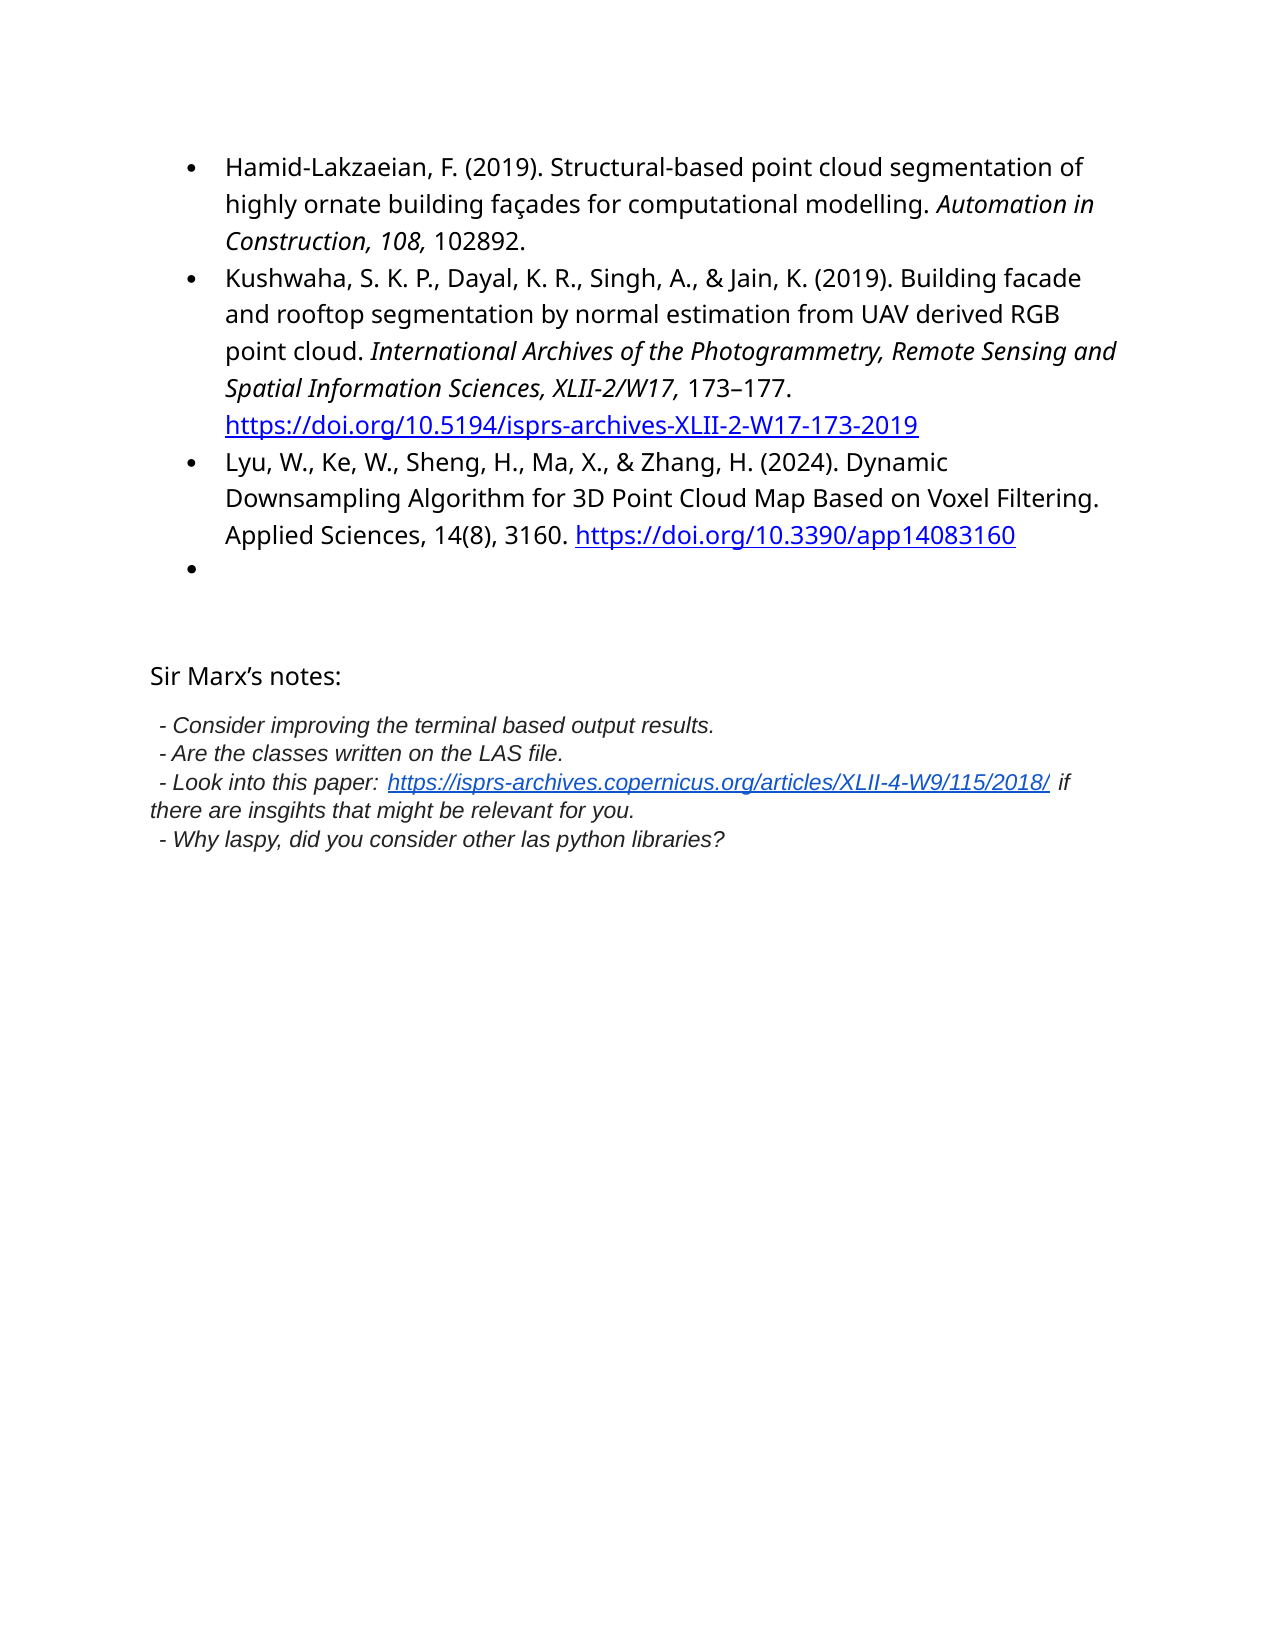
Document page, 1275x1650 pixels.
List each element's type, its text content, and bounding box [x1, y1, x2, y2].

text Sir Marx’s notes: [150, 658, 1125, 692]
list Lyu, W., Ke, W., Sheng, H., Ma, X., & Zhang, H. (2024). Dynamic Downsampling Algorithm for 3D Point Cloud Map Based on Voxel Filtering. Applied Sciences, 14(8), 3160. https://doi.org/10.3390/app14083160 [187, 444, 1125, 552]
list Kushwaha, S. K. P., Dayal, K. R., Singh, A., & Jain, K. (2019). Building facade and rooftop segmentation by normal estimation from UAV derived RGB point cloud. International Archives of the Photogrammetry, Remote Sensing and Spatial Information Sciences, XLII-2/W17, 173–177. https://doi.org/10.5194/isprs-archives-XLII-2-W17-173-2019 [187, 260, 1125, 441]
list Hamid-Lakzaeian, F. (2019). Structural-based point cloud segmentation of highly ornate building façades for computational modelling. Automation in Construction, 108, 102892. [187, 150, 1125, 258]
text - Consider improving the terminal based output results. - Are the classes written on the LAS file. - Look into this paper: https://isprs-archives.copernicus.org/articles/XLII-4-W9/115/2018/ if there are insgihts that might be relevant for you. - Why laspy, did you consider other las python libraries? [150, 712, 1125, 852]
